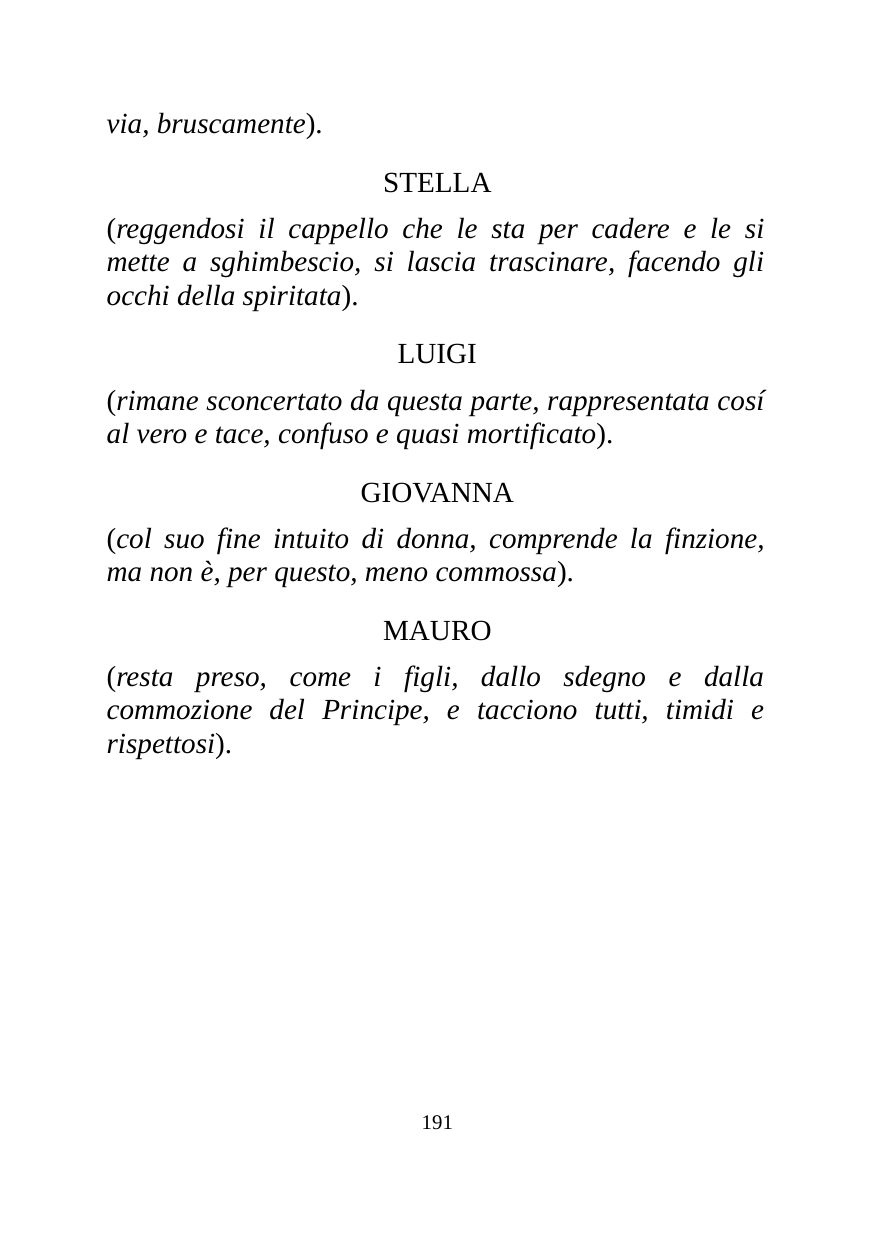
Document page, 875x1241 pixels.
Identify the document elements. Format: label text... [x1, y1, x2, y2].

text (reggendosi il cappello che le sta per cadere e le si mette a sghimbescio, si lascia trascinare, facendo gli occhi della spiritata). [106, 211, 768, 312]
text (col suo fine intuito di donna, comprende la finzione, ma non è, per questo, meno commossa). [106, 521, 768, 588]
text LUIGI [106, 337, 768, 370]
text via, bruscamente). [106, 106, 768, 140]
text GIOVANNA [106, 475, 768, 508]
text STELLA [106, 165, 768, 198]
text MAURO [106, 613, 768, 646]
text (rimane sconcertato da questa parte, rappresentata cosí al vero e tace, confuso e quasi mortificato). [106, 383, 768, 450]
text (resta preso, come i figli, dallo sdegno e dalla commozione del Principe, e tacciono tutti, timidi e rispettosi). [106, 659, 768, 759]
